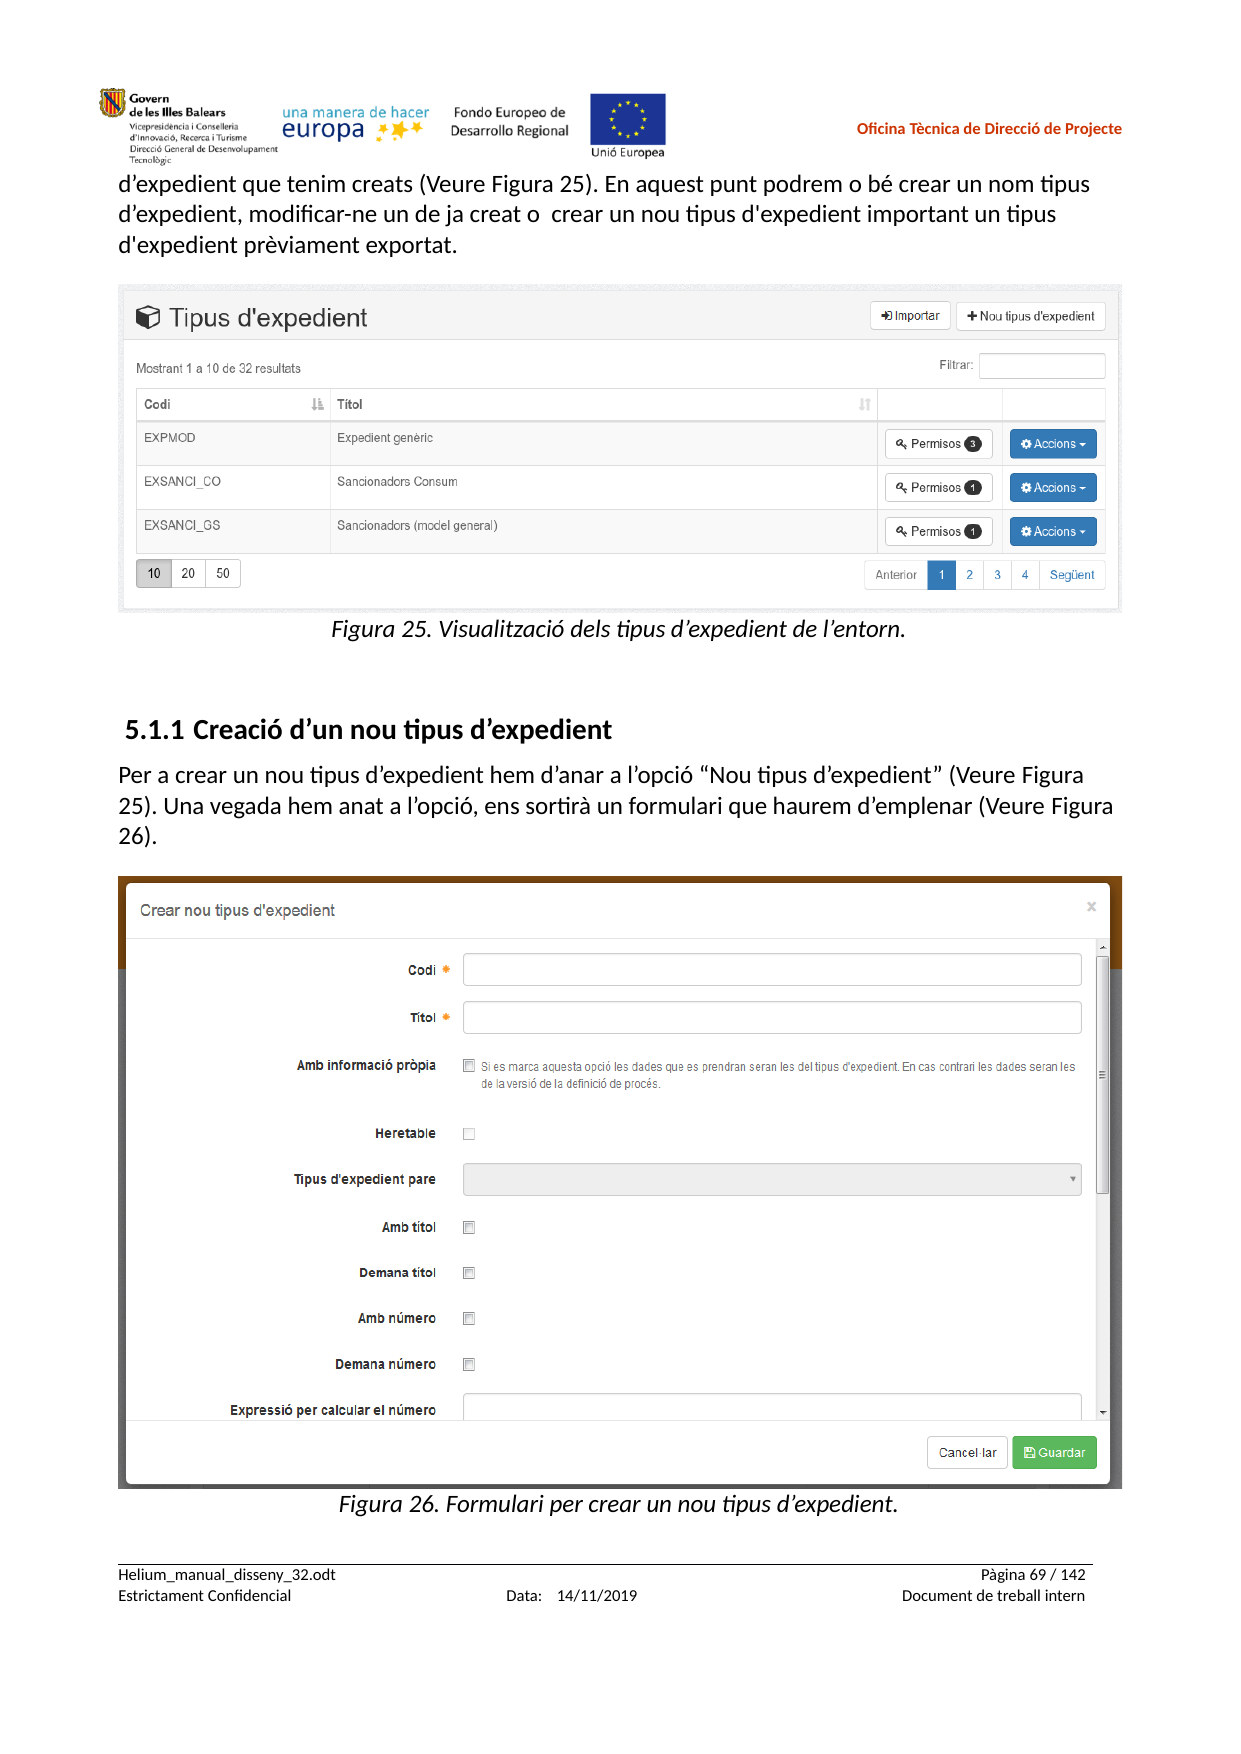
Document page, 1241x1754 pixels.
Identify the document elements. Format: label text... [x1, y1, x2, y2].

picture [99, 87, 668, 166]
text Figura 26. Formulari per crear un nou tipus d’expedient. [118, 1489, 1122, 1519]
text Per a crear un nou tipus d’expedient hem d’anar a l’opció “Nou tipus d’expedient” (Veure Figura 25). Una vegada hem anat a l’opció, ens sortirà un formulari que haurem d’emplenar (Veure Figura 26). [118, 759, 1122, 851]
text Figura 25. Visualització dels tipus d’expedient de l’entorn. [118, 613, 1122, 643]
text d’expedient que tenim creats (Veure Figura 25). En aquest punt podrem o bé crear un nom tipus d’expedient, modificar-ne un de ja creat o crear un nou tipus d'expedient important un tipus d'expedient prèviament exportat. [118, 168, 1122, 259]
subtitle Creació d’un nou tipus d’expedient [118, 711, 1122, 747]
